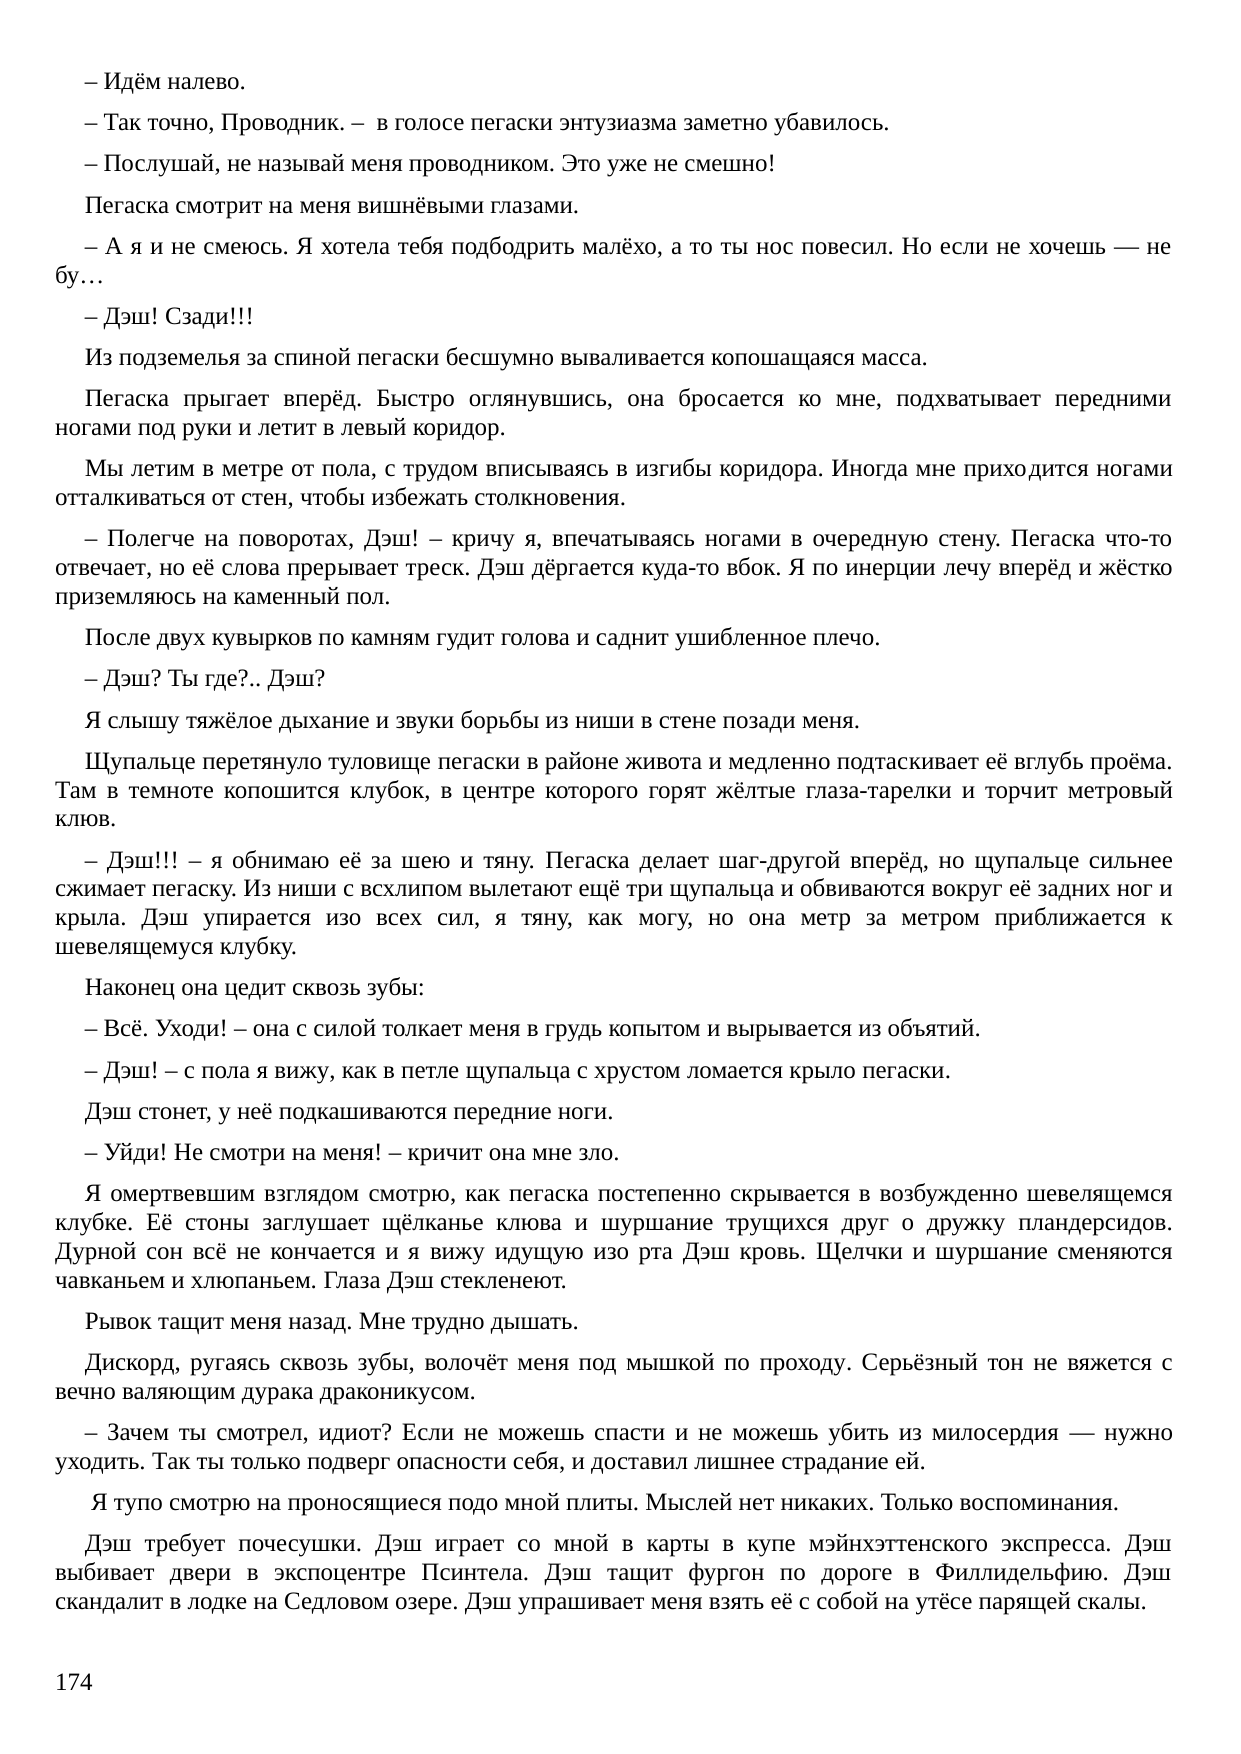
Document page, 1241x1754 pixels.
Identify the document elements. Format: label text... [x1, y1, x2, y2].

text – Всё. Уходи! – она с силой толкает меня в грудь копытом и вырывается из объятий. [55, 1013, 1173, 1042]
text – Уйди! Не смотри на меня! – кричит она мне зло. [55, 1137, 1173, 1166]
text Рывок тащит меня назад. Мне трудно дышать. [55, 1306, 1173, 1335]
text Дискорд, ругаясь сквозь зубы, волочёт меня под мышкой по проходу. Серьёзный тон не вяжется с вечно валяющим дурака драконикусом. [55, 1347, 1173, 1405]
text – А я и не смеюсь. Я хотела тебя подбодрить малёхо, а то ты нос повесил. Но если не хочешь — не бу… [55, 231, 1173, 288]
text – Полегче на поворотах, Дэш! – кричу я, впечатываясь ногами в очередную стену. Пегаска что-то отвечает, но её слова прерывает треск. Дэш дёргается куда-то вбок. Я по инерции лечу вперёд и жёстко приземляюсь на каменный пол. [55, 523, 1173, 610]
text – Зачем ты смотрел, идиот? Если не можешь спасти и не можешь убить из милосердия — нужно уходить. Так ты только подверг опасности себя, и доставил лишнее страдание ей. [55, 1417, 1173, 1475]
text – Дэш! – с пола я вижу, как в петле щупальца с хрустом ломается крыло пегаски. [55, 1055, 1173, 1083]
text – Дэш? Ты где?.. Дэш? [55, 663, 1173, 692]
text – Послушай, не называй меня проводником. Это уже не смешно! [55, 148, 1173, 177]
text – Дэш! Сзади!!! [55, 301, 1173, 330]
text – Дэш!!! – я обнимаю её за шею и тяну. Пегаска делает шаг-другой вперёд, но щупальце сильнее сжимает пегаску. Из ниши с всхлипом вылетают ещё три щупальца и обвиваются вокруг её задних ног и крыла. Дэш упирается изо всех сил, я тяну, как могу, но она метр за метром приближается к шевелящемуся клубку. [55, 845, 1173, 960]
text Я омертвевшим взглядом смотрю, как пегаска постепенно скрывается в возбужденно шевелящемся клубке. Её стоны заглушает щёлканье клюва и шуршание трущихся друг о дружку пландерсидов. Дурной сон всё не кончается и я вижу идущую изо рта Дэш кровь. Щелчки и шуршание сменяются чавканьем и хлюпаньем. Глаза Дэш стекленеют. [55, 1178, 1173, 1293]
text Я тупо смотрю на проносящиеся подо мной плиты. Мыслей нет никаких. Только воспоминания. [55, 1487, 1173, 1516]
text – Идём налево. [55, 66, 1173, 95]
text – Так точно, Проводник. – в голосе пегаски энтузиазма заметно убавилось. [55, 107, 1173, 136]
text Я слышу тяжёлое дыхание и звуки борьбы из ниши в стене позади меня. [55, 705, 1173, 733]
text Дэш требует почесушки. Дэш играет со мной в карты в купе мэйнхэттенского экспресса. Дэш выбивает двери в экспоцентре Псинтела. Дэш тащит фургон по дороге в Филлидельфию. Дэш скандалит в лодке на Седловом озере. Дэш упрашивает меня взять её с собой на утёсе парящей скалы. [55, 1528, 1173, 1615]
text Наконец она цедит сквозь зубы: [55, 972, 1173, 1001]
text Щупальце перетянуло туловище пегаски в районе живота и медленно подтаскивает её вглубь проёма. Там в темноте копошится клубок, в центре которого горят жёлтые глаза-тарелки и торчит метровый клюв. [55, 746, 1173, 832]
text После двух кувырков по камням гудит голова и саднит ушибленное плечо. [55, 622, 1173, 651]
text Дэш стонет, у неё подкашиваются передние ноги. [55, 1096, 1173, 1125]
text Мы летим в метре от пола, с трудом вписываясь в изгибы коридора. Иногда мне приходится ногами отталкиваться от стен, чтобы избежать столкновения. [55, 453, 1173, 511]
text Пегаска прыгает вперёд. Быстро оглянувшись, она бросается ко мне, подхватывает передними ногами под руки и летит в левый коридор. [55, 383, 1173, 441]
text Из подземелья за спиной пегаски бесшумно вываливается копошащаяся масса. [55, 342, 1173, 371]
text Пегаска смотрит на меня вишнёвыми глазами. [55, 190, 1173, 218]
